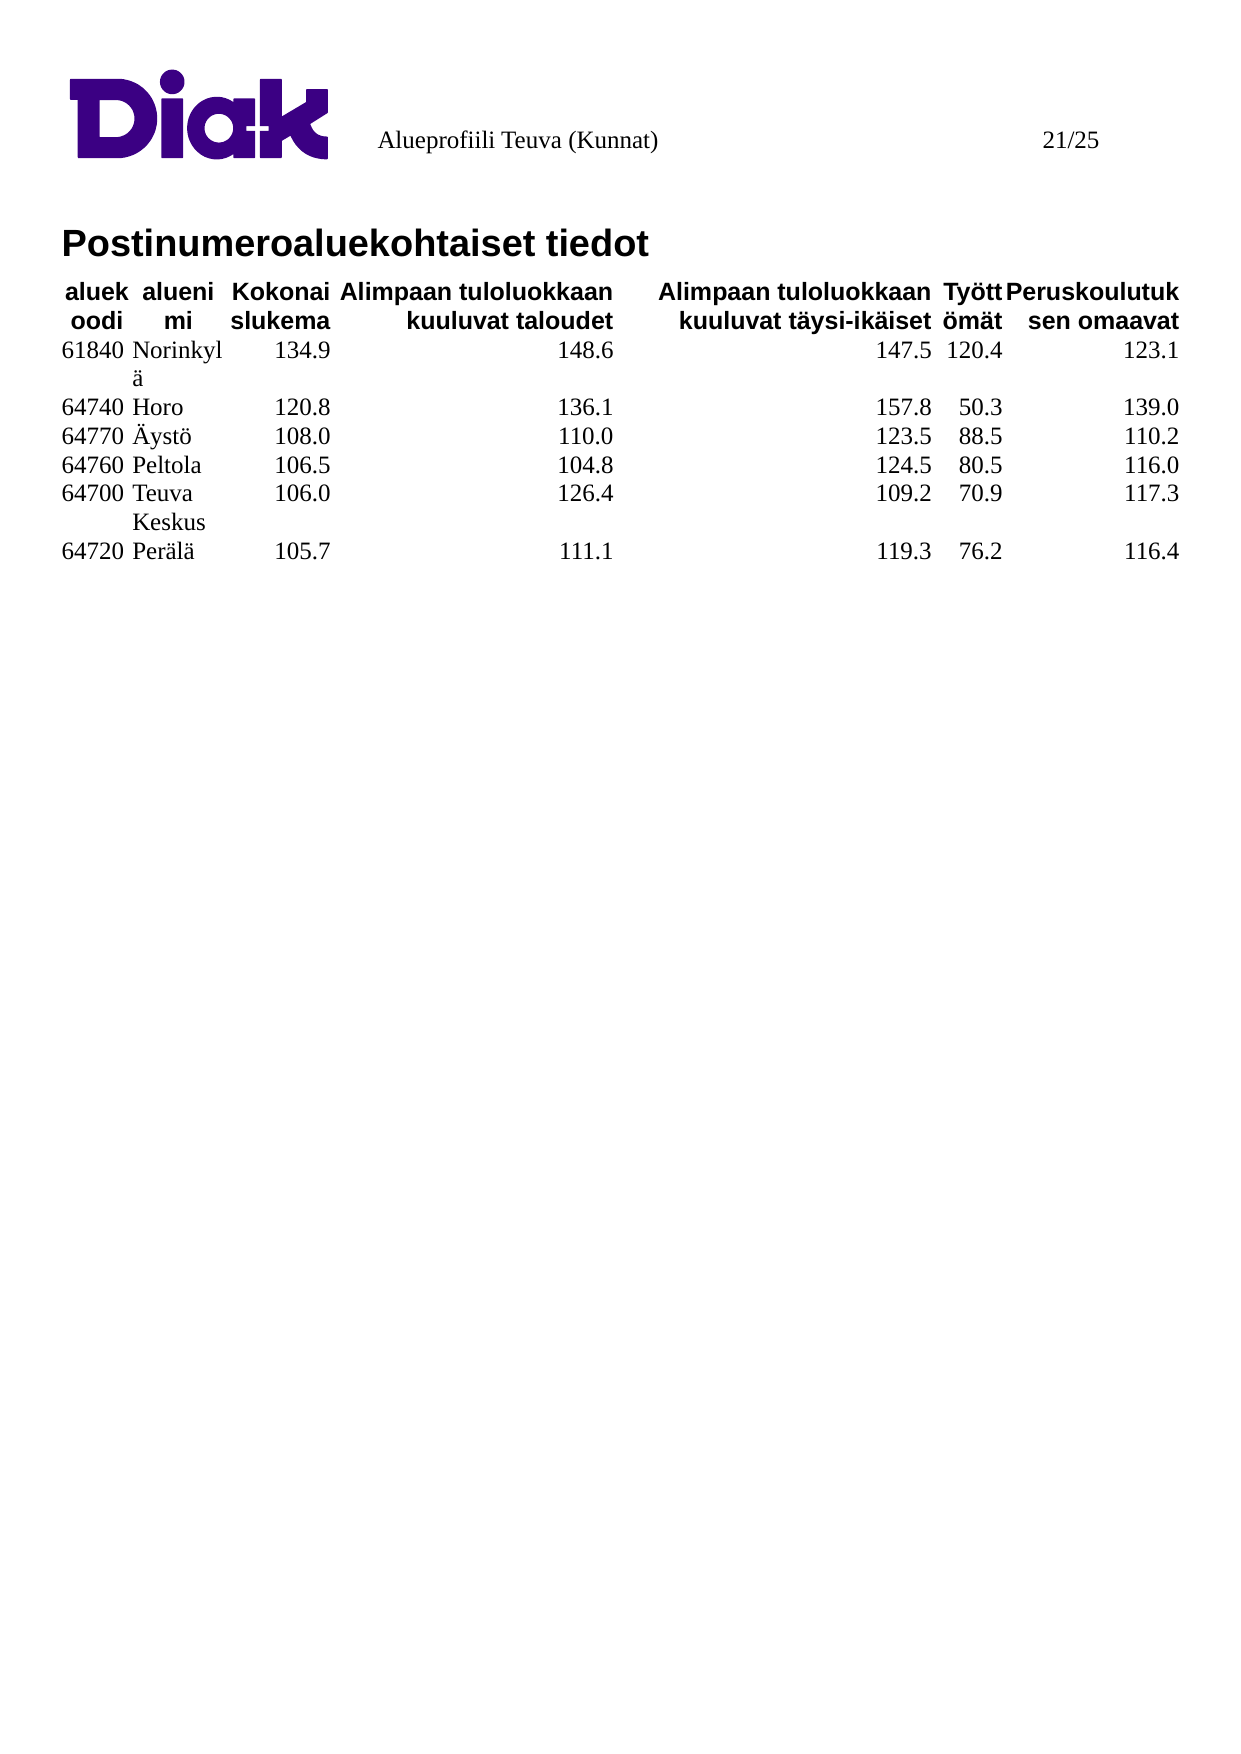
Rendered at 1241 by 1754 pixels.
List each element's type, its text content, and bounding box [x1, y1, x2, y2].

table_cell 111.1 [330, 536, 613, 565]
table_header Kokonaislukema [224, 277, 330, 335]
table_cell 119.3 [613, 536, 931, 565]
table_cell 136.1 [330, 392, 613, 421]
table_cell 104.8 [330, 450, 613, 478]
table_cell 64700 [61, 479, 132, 536]
table_cell 148.6 [330, 335, 613, 392]
table_cell 80.5 [931, 450, 1002, 478]
table_cell 70.9 [931, 479, 1002, 536]
table_cell 116.0 [1002, 450, 1179, 478]
table_header Alimpaan tuloluokkaan kuuluvat täysi-ikäiset [613, 277, 931, 335]
subtitle Postinumeroaluekohtaiset tiedot [61, 221, 1179, 265]
table_cell 105.7 [224, 536, 330, 565]
table_cell Peltola [132, 450, 224, 478]
table_cell Äystö [132, 421, 224, 450]
table_cell 126.4 [330, 479, 613, 536]
table_cell 110.2 [1002, 421, 1179, 450]
table_cell 109.2 [613, 479, 931, 536]
table_cell Perälä [132, 536, 224, 565]
table_cell 134.9 [224, 335, 330, 392]
table_cell 61840 [61, 335, 132, 392]
table_cell 64770 [61, 421, 132, 450]
table_cell Norinkylä [132, 335, 224, 392]
table_header aluekoodi [61, 277, 132, 335]
table_cell 106.5 [224, 450, 330, 478]
table_cell 123.5 [613, 421, 931, 450]
table_cell 157.8 [613, 392, 931, 421]
table_cell 110.0 [330, 421, 613, 450]
table_cell 108.0 [224, 421, 330, 450]
table_cell 88.5 [931, 421, 1002, 450]
table_cell 124.5 [613, 450, 931, 478]
table_header Peruskoulutuksen omaavat [1002, 277, 1179, 335]
table_cell 64760 [61, 450, 132, 478]
table_cell Horo [132, 392, 224, 421]
table_cell 120.4 [931, 335, 1002, 392]
table_header Työttömät [931, 277, 1002, 335]
table_cell 106.0 [224, 479, 330, 536]
table_cell 116.4 [1002, 536, 1179, 565]
table_header aluenimi [132, 277, 224, 335]
table_cell 64720 [61, 536, 132, 565]
table_header Alimpaan tuloluokkaan kuuluvat taloudet [330, 277, 613, 335]
table_cell 64740 [61, 392, 132, 421]
table_cell 120.8 [224, 392, 330, 421]
table_cell Teuva Keskus [132, 479, 224, 536]
table_cell 123.1 [1002, 335, 1179, 392]
table_cell 139.0 [1002, 392, 1179, 421]
table_cell 147.5 [613, 335, 931, 392]
table_cell 50.3 [931, 392, 1002, 421]
table_cell 76.2 [931, 536, 1002, 565]
table_cell 117.3 [1002, 479, 1179, 536]
